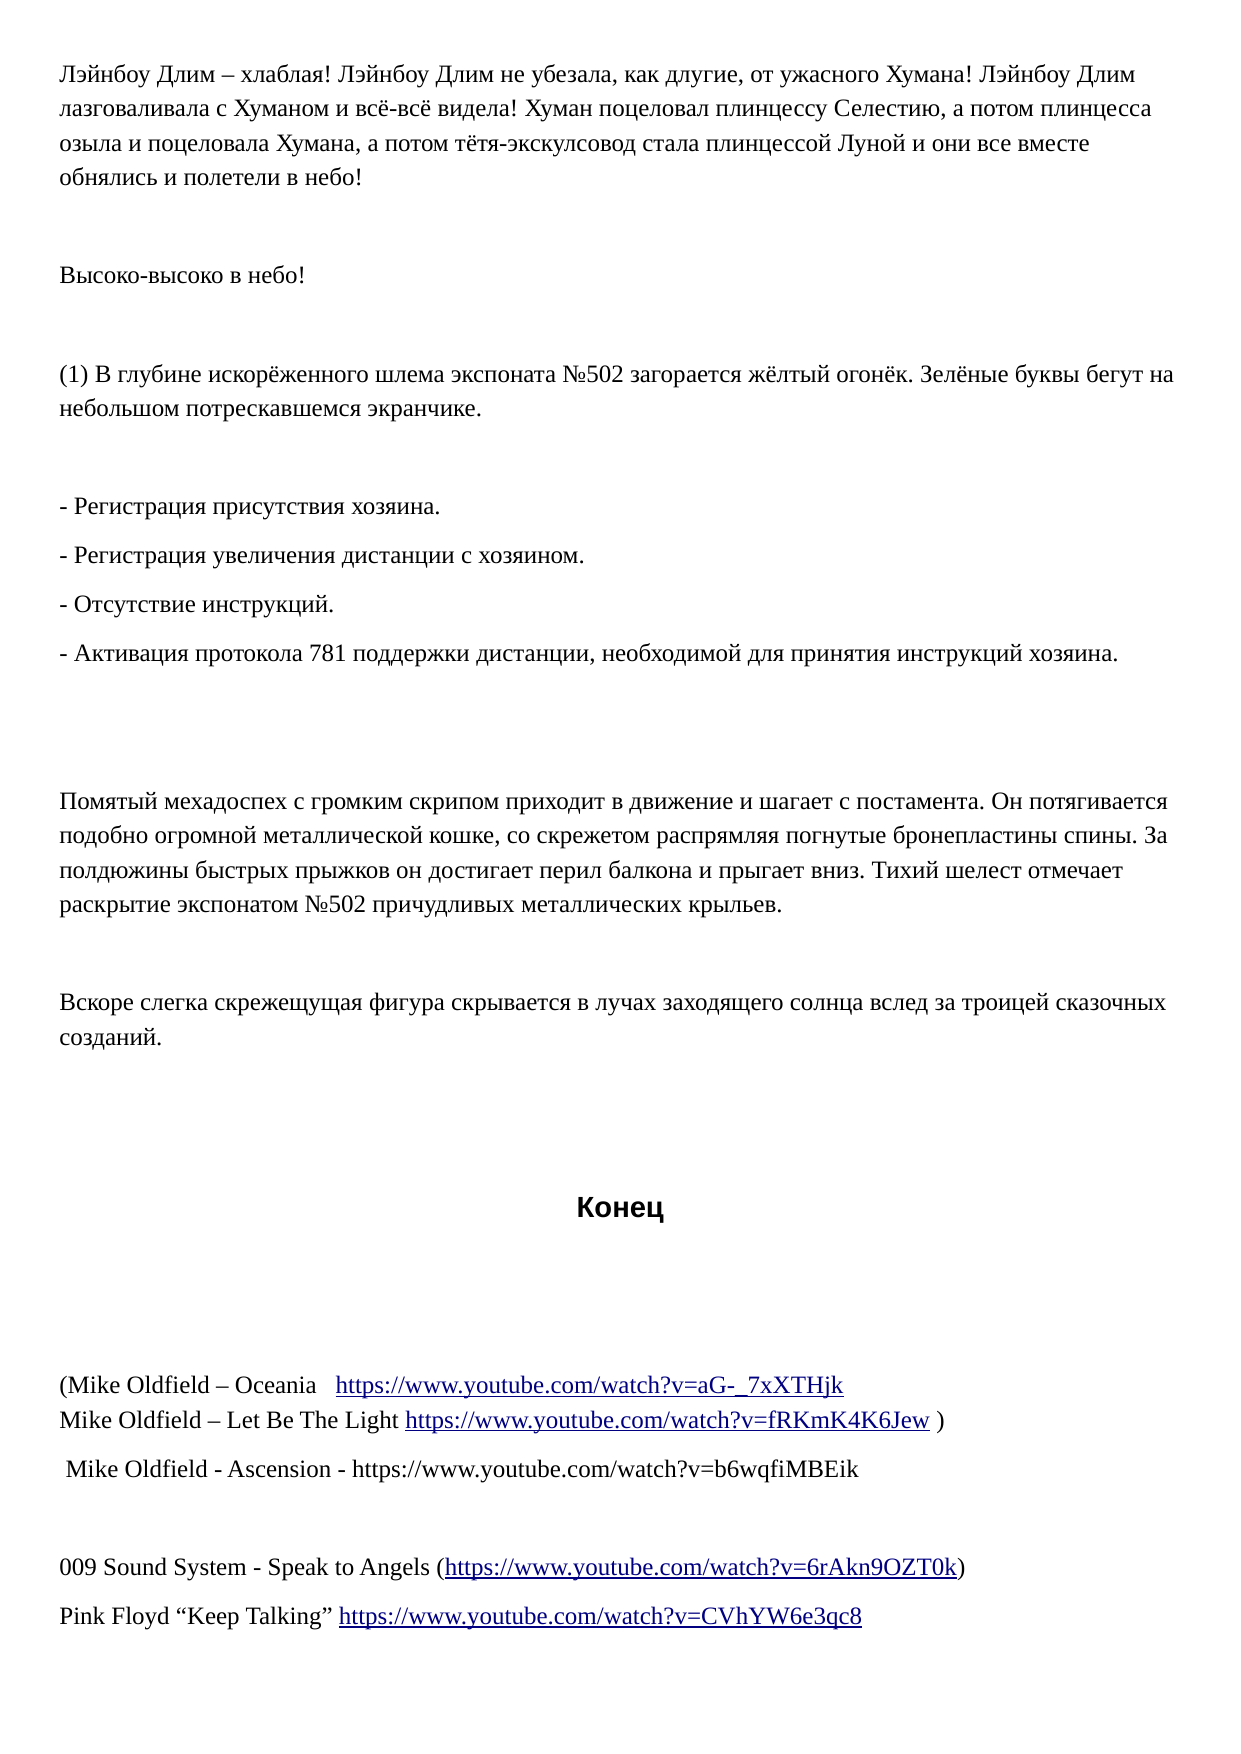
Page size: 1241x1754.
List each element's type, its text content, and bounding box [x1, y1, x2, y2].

subtitle Конец [59, 1190, 1181, 1223]
text Высоко-высоко в небо! [59, 261, 1181, 289]
text 009 Sound System - Speak to Angels (https://www.youtube.com/watch?v=6rAkn9OZT0k) [59, 1552, 1181, 1581]
text Pink Floyd “Keep Talking” https://www.youtube.com/watch?v=CVhYW6e3qc8 [59, 1601, 1181, 1630]
text - Активация протокола 781 поддержки дистанции, необходимой для принятия инструкций хозяина. [59, 638, 1181, 667]
text Лэйнбоу Длим – хлаблая! Лэйнбоу Длим не убезала, как длугие, от ужасного Хумана! Лэйнбоу Длим лазговаливала с Хуманом и всё-всё видела! Хуман поцеловал плинцессу Селестию, а потом плинцесса озыла и поцеловала Хумана, а потом тётя-экскулсовод стала плинцессой Луной и они все вместе обнялись и полетели в небо! [59, 59, 1181, 191]
text Mike Oldfield - Ascension - https://www.youtube.com/watch?v=b6wqfiMBEik [59, 1454, 1181, 1483]
text - Отсутствие инструкций. [59, 589, 1181, 618]
text Вскоре слегка скрежещущая фигура скрывается в лучах заходящего солнца вслед за троицей сказочных созданий. [59, 987, 1181, 1051]
text (1) В глубине искорёженного шлема экспоната №502 загорается жёлтый огонёк. Зелёные буквы бегут на небольшом потрескавшемся экранчике. [59, 359, 1181, 422]
text Помятый мехадоспех с громким скрипом приходит в движение и шагает с постамента. Он потягивается подобно огромной металлической кошке, со скрежетом распрямляя погнутые бронепластины спины. За полдюжины быстрых прыжков он достигает перил балкона и прыгает вниз. Тихий шелест отмечает раскрытие экспонатом №502 причудливых металлических крыльев. [59, 786, 1181, 918]
text (Mike Oldfield – Oceania https://www.youtube.com/watch?v=aG-_7xXTHjk Mike Oldfield – Let Be The Light https://www.youtube.com/watch?v=fRKmK4K6Jew ) [59, 1371, 1181, 1434]
text - Регистрация увеличения дистанции с хозяином. [59, 540, 1181, 569]
text - Регистрация присутствия хозяина. [59, 491, 1181, 520]
